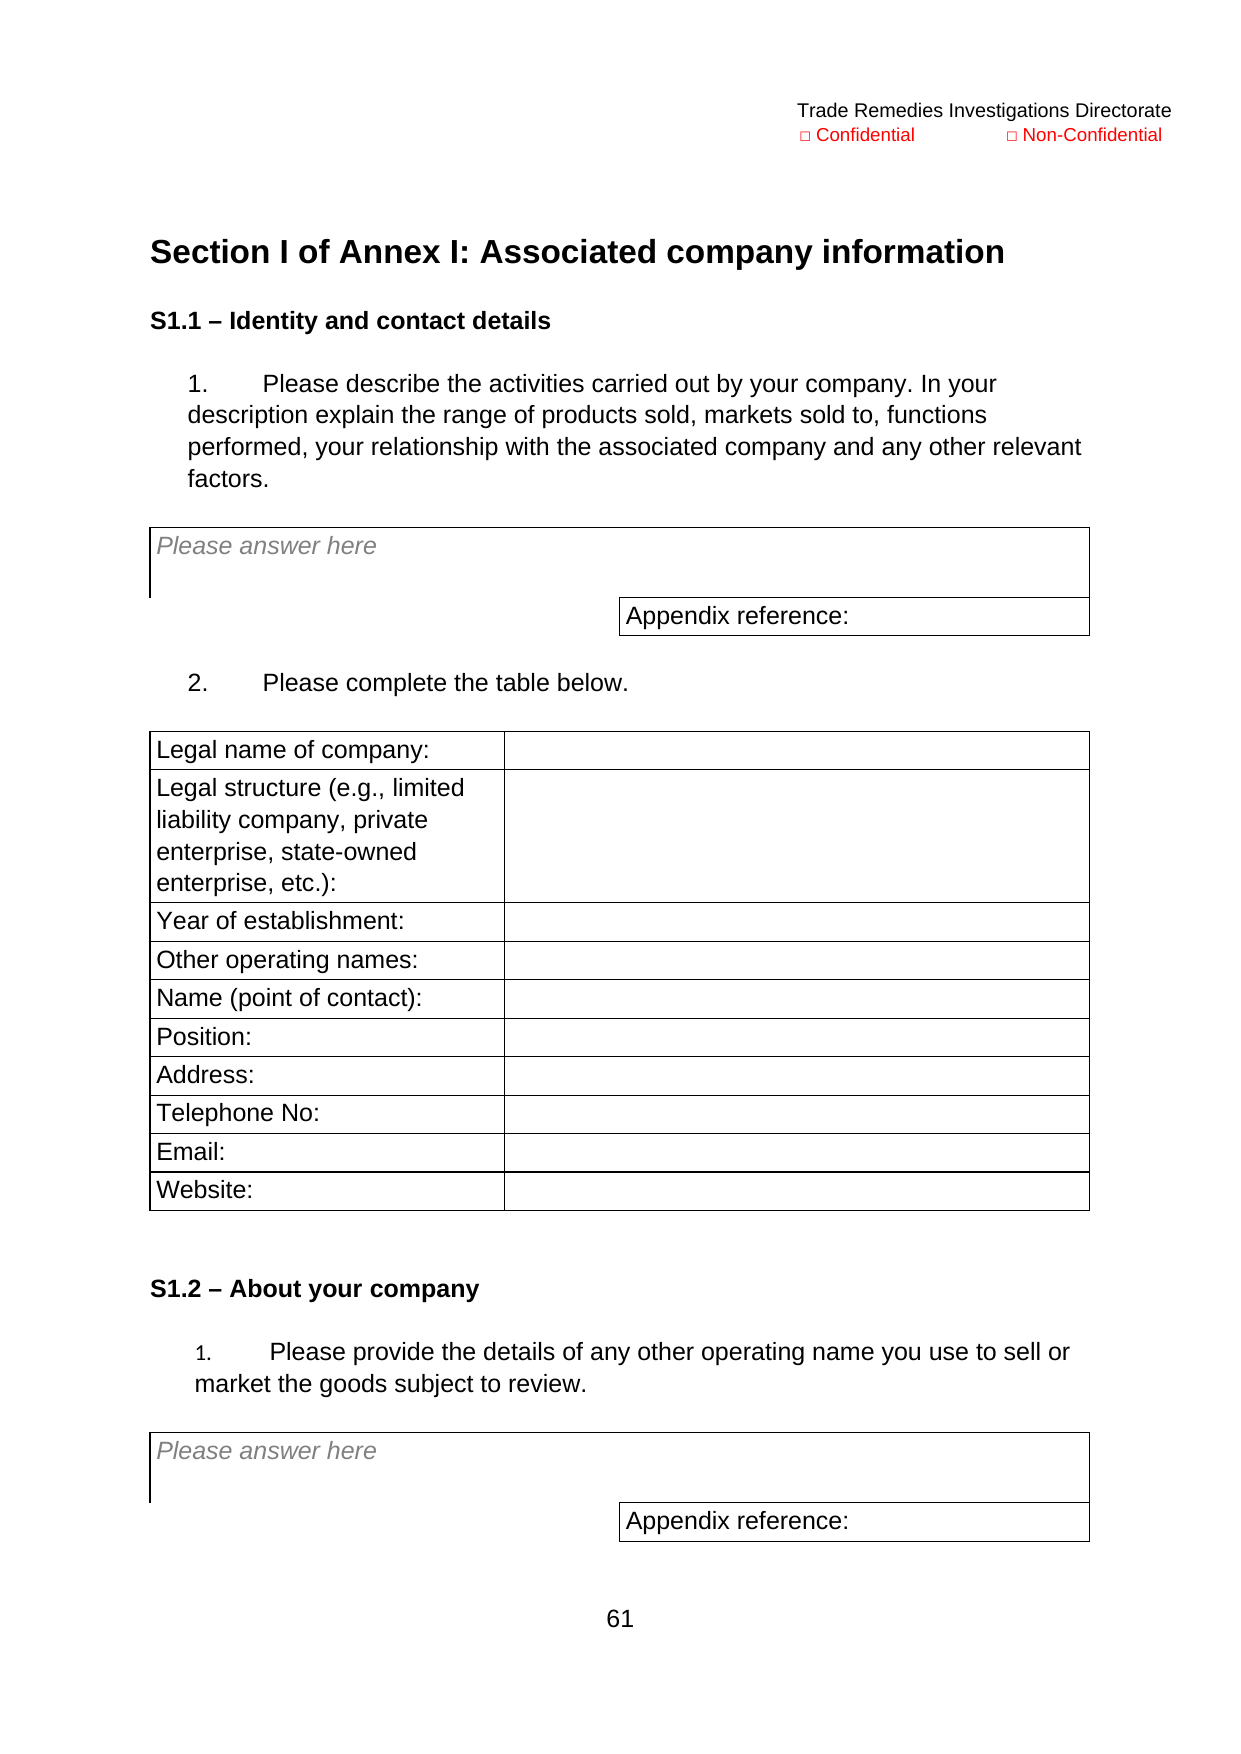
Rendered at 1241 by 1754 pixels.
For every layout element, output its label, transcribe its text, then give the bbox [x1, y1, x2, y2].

list Please describe the activities carried out by your company. In your description explain the range of products sold, markets sold to, functions performed, your relationship with the associated company and any other relevant factors. [187, 369, 1090, 492]
table_cell [505, 942, 1089, 979]
table_cell [505, 770, 1089, 902]
table_cell [505, 1134, 1089, 1171]
table_cell [505, 1057, 1089, 1094]
table_cell Address: [151, 1057, 504, 1094]
table_cell [505, 1173, 1089, 1210]
list Please provide the details of any other operating name you use to sell or market the goods subject to review. [194, 1337, 1090, 1398]
subtitle Section I of Annex I: Associated company information [150, 232, 1090, 271]
subtitle S1.1 – Identity and contact details [150, 306, 1090, 334]
table_cell Appendix reference: [620, 1503, 1089, 1541]
table_cell Other operating names: [151, 942, 504, 979]
table_header Please answer here [151, 528, 1089, 597]
table_cell Appendix reference: [620, 598, 1089, 635]
table_cell Position: [151, 1019, 504, 1056]
table_cell [505, 903, 1089, 941]
table_cell [505, 1096, 1089, 1133]
table_cell Email: [151, 1134, 504, 1171]
table_cell [505, 1019, 1089, 1056]
table_header Legal name of company: [151, 732, 504, 769]
table_cell [505, 980, 1089, 1018]
list Please complete the table below. [187, 668, 1090, 697]
table_cell [150, 1503, 619, 1541]
subtitle S1.2 – About your company [150, 1274, 1090, 1303]
table_cell [150, 598, 619, 635]
table_cell Name (point of contact): [151, 980, 504, 1018]
table_header [505, 732, 1089, 769]
table_cell Legal structure (e.g., limited liability company, private enterprise, state-owned enterprise, etc.): [151, 770, 504, 902]
table_cell Website: [151, 1173, 504, 1210]
table_cell Telephone No: [151, 1096, 504, 1133]
table_cell Year of establishment: [151, 903, 504, 941]
table_header Please answer here [151, 1433, 1089, 1502]
